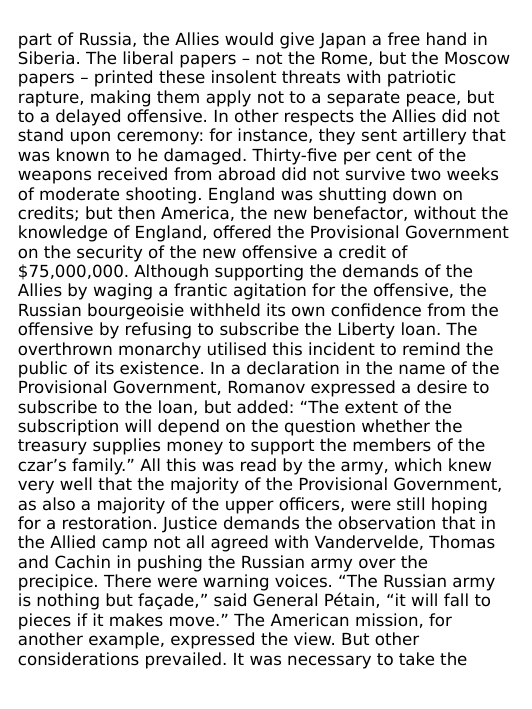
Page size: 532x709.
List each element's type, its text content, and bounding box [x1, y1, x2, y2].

text part of Russia, the Allies would give Japan a free hand in Siberia. The liberal papers – not the Rome, but the Moscow papers – printed these insolent threats with patriotic rapture, making them apply not to a separate peace, but to a delayed offensive. In other respects the Allies did not stand upon ceremony: for instance, they sent artillery that was known to he damaged. Thirty-five per cent of the weapons received from abroad did not survive two weeks of moderate shooting. England was shutting down on credits; but then America, the new benefactor, without the knowledge of England, offered the Provisional Government on the security of the new offensive a credit of $75,000,000. Although supporting the demands of the Allies by waging a frantic agitation for the offensive, the Russian bourgeoisie withheld its own confidence from the offensive by refusing to subscribe the Liberty loan. The overthrown monarchy utilised this incident to remind the public of its existence. In a declaration in the name of the Provisional Government, Romanov expressed a desire to subscribe to the loan, but added: “The extent of the subscription will depend on the question whether the treasury supplies money to support the members of the czar’s family.” All this was read by the army, which knew very well that the majority of the Provisional Government, as also a majority of the upper officers, were still hoping for a restoration. Justice demands the observation that in the Allied camp not all agreed with Vandervelde, Thomas and Cachin in pushing the Russian army over the precipice. There were warning voices. “The Russian army is nothing but façade,” said General Pétain, “it will fall to pieces if it makes move.” The American mission, for another example, expressed the view. But other considerations prevailed. It was necessary to take the [18, 29, 514, 669]
